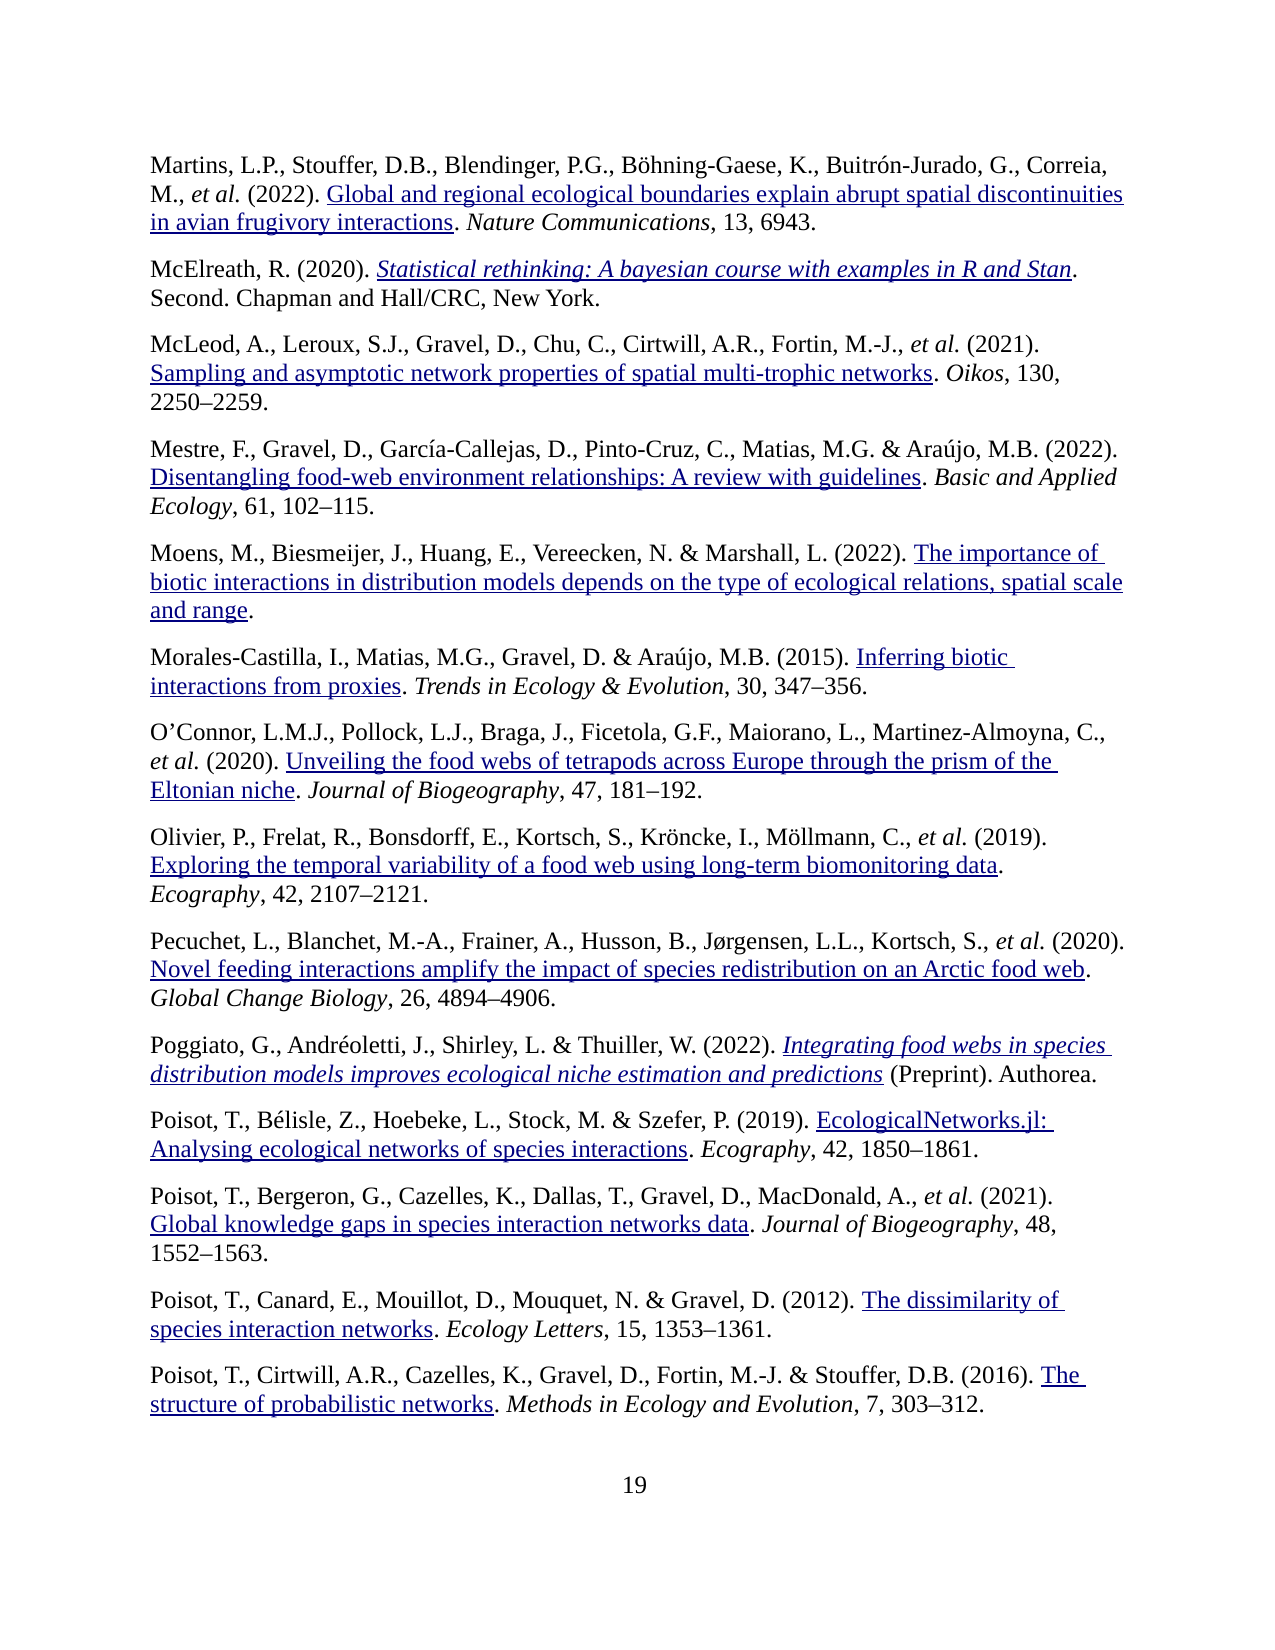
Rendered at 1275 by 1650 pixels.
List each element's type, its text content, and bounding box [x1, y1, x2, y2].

text Pecuchet, L., Blanchet, M.-A., Frainer, A., Husson, B., Jørgensen, L.L., Kortsch, S., et al. (2020). Novel feeding interactions amplify the impact of species redistribution on an Arctic food web. Global Change Biology, 26, 4894–4906. [150, 926, 1125, 1012]
text Poggiato, G., Andréoletti, J., Shirley, L. & Thuiller, W. (2022). Integrating food webs in species distribution models improves ecological niche estimation and predictions (Preprint). Authorea. [150, 1030, 1125, 1087]
text Poisot, T., Bergeron, G., Cazelles, K., Dallas, T., Gravel, D., MacDonald, A., et al. (2021). Global knowledge gaps in species interaction networks data. Journal of Biogeography, 48, 1552–1563. [150, 1181, 1125, 1267]
text Poisot, T., Bélisle, Z., Hoebeke, L., Stock, M. & Szefer, P. (2019). EcologicalNetworks.jl: Analysing ecological networks of species interactions. Ecography, 42, 1850–1861. [150, 1105, 1125, 1163]
text Moens, M., Biesmeijer, J., Huang, E., Vereecken, N. & Marshall, L. (2022). The importance of biotic interactions in distribution models depends on the type of ecological relations, spatial scale and range. [150, 538, 1125, 624]
text Morales-Castilla, I., Matias, M.G., Gravel, D. & Araújo, M.B. (2015). Inferring biotic interactions from proxies. Trends in Ecology & Evolution, 30, 347–356. [150, 642, 1125, 699]
text McElreath, R. (2020). Statistical rethinking: A bayesian course with examples in R and Stan. Second. Chapman and Hall/CRC, New York. [150, 254, 1125, 312]
text O’Connor, L.M.J., Pollock, L.J., Braga, J., Ficetola, G.F., Maiorano, L., Martinez-Almoyna, C., et al. (2020). Unveiling the food webs of tetrapods across Europe through the prism of the Eltonian niche. Journal of Biogeography, 47, 181–192. [150, 717, 1125, 804]
text Poisot, T., Cirtwill, A.R., Cazelles, K., Gravel, D., Fortin, M.-J. & Stouffer, D.B. (2016). The structure of probabilistic networks. Methods in Ecology and Evolution, 7, 303–312. [150, 1360, 1125, 1418]
text Mestre, F., Gravel, D., García-Callejas, D., Pinto-Cruz, C., Matias, M.G. & Araújo, M.B. (2022). Disentangling food-web environment relationships: A review with guidelines. Basic and Applied Ecology, 61, 102–115. [150, 434, 1125, 520]
text Martins, L.P., Stouffer, D.B., Blendinger, P.G., Böhning-Gaese, K., Buitrón-Jurado, G., Correia, M., et al. (2022). Global and regional ecological boundaries explain abrupt spatial discontinuities in avian frugivory interactions. Nature Communications, 13, 6943. [150, 150, 1125, 236]
text Poisot, T., Canard, E., Mouillot, D., Mouquet, N. & Gravel, D. (2012). The dissimilarity of species interaction networks. Ecology Letters, 15, 1353–1361. [150, 1285, 1125, 1342]
text McLeod, A., Leroux, S.J., Gravel, D., Chu, C., Cirtwill, A.R., Fortin, M.-J., et al. (2021). Sampling and asymptotic network properties of spatial multi-trophic networks. Oikos, 130, 2250–2259. [150, 329, 1125, 416]
text Olivier, P., Frelat, R., Bonsdorff, E., Kortsch, S., Kröncke, I., Möllmann, C., et al. (2019). Exploring the temporal variability of a food web using long-term biomonitoring data. Ecography, 42, 2107–2121. [150, 822, 1125, 908]
